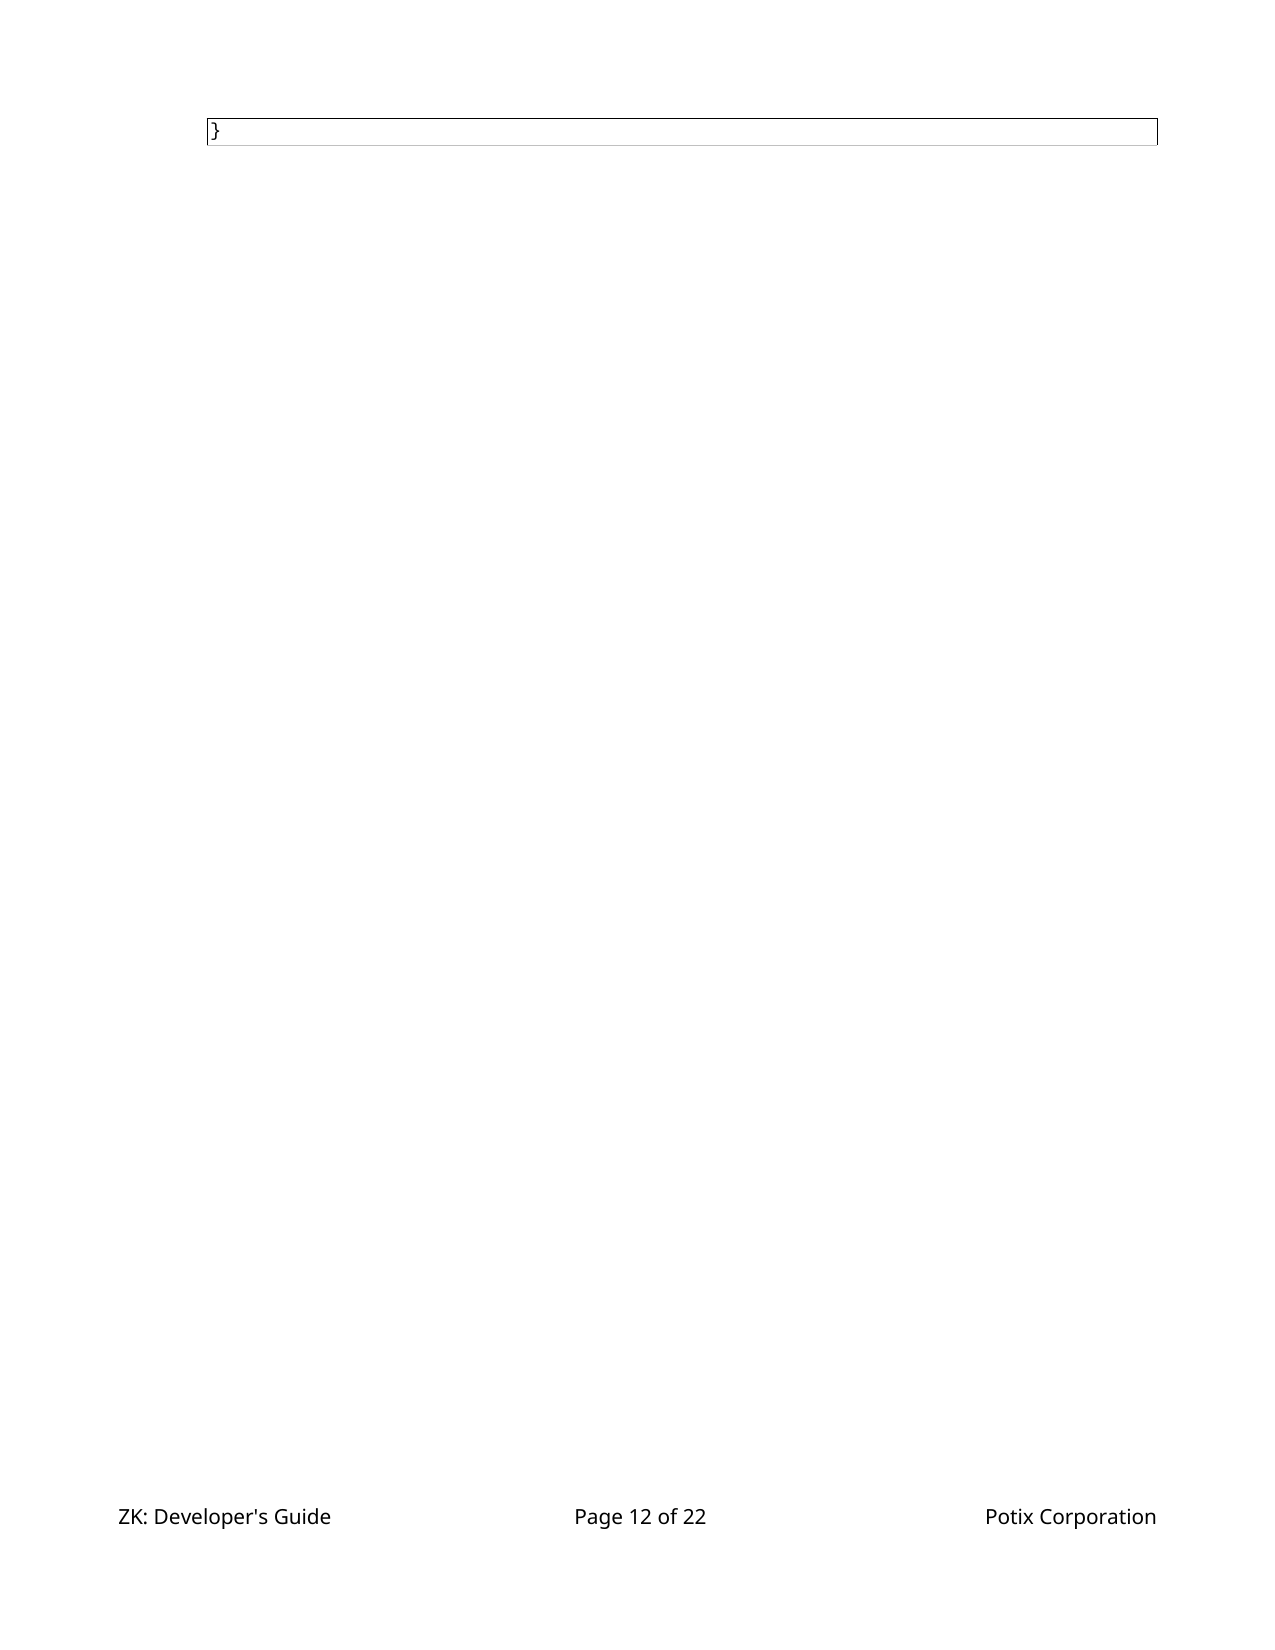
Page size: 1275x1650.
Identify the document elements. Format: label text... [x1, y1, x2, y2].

text } [208, 119, 1157, 145]
